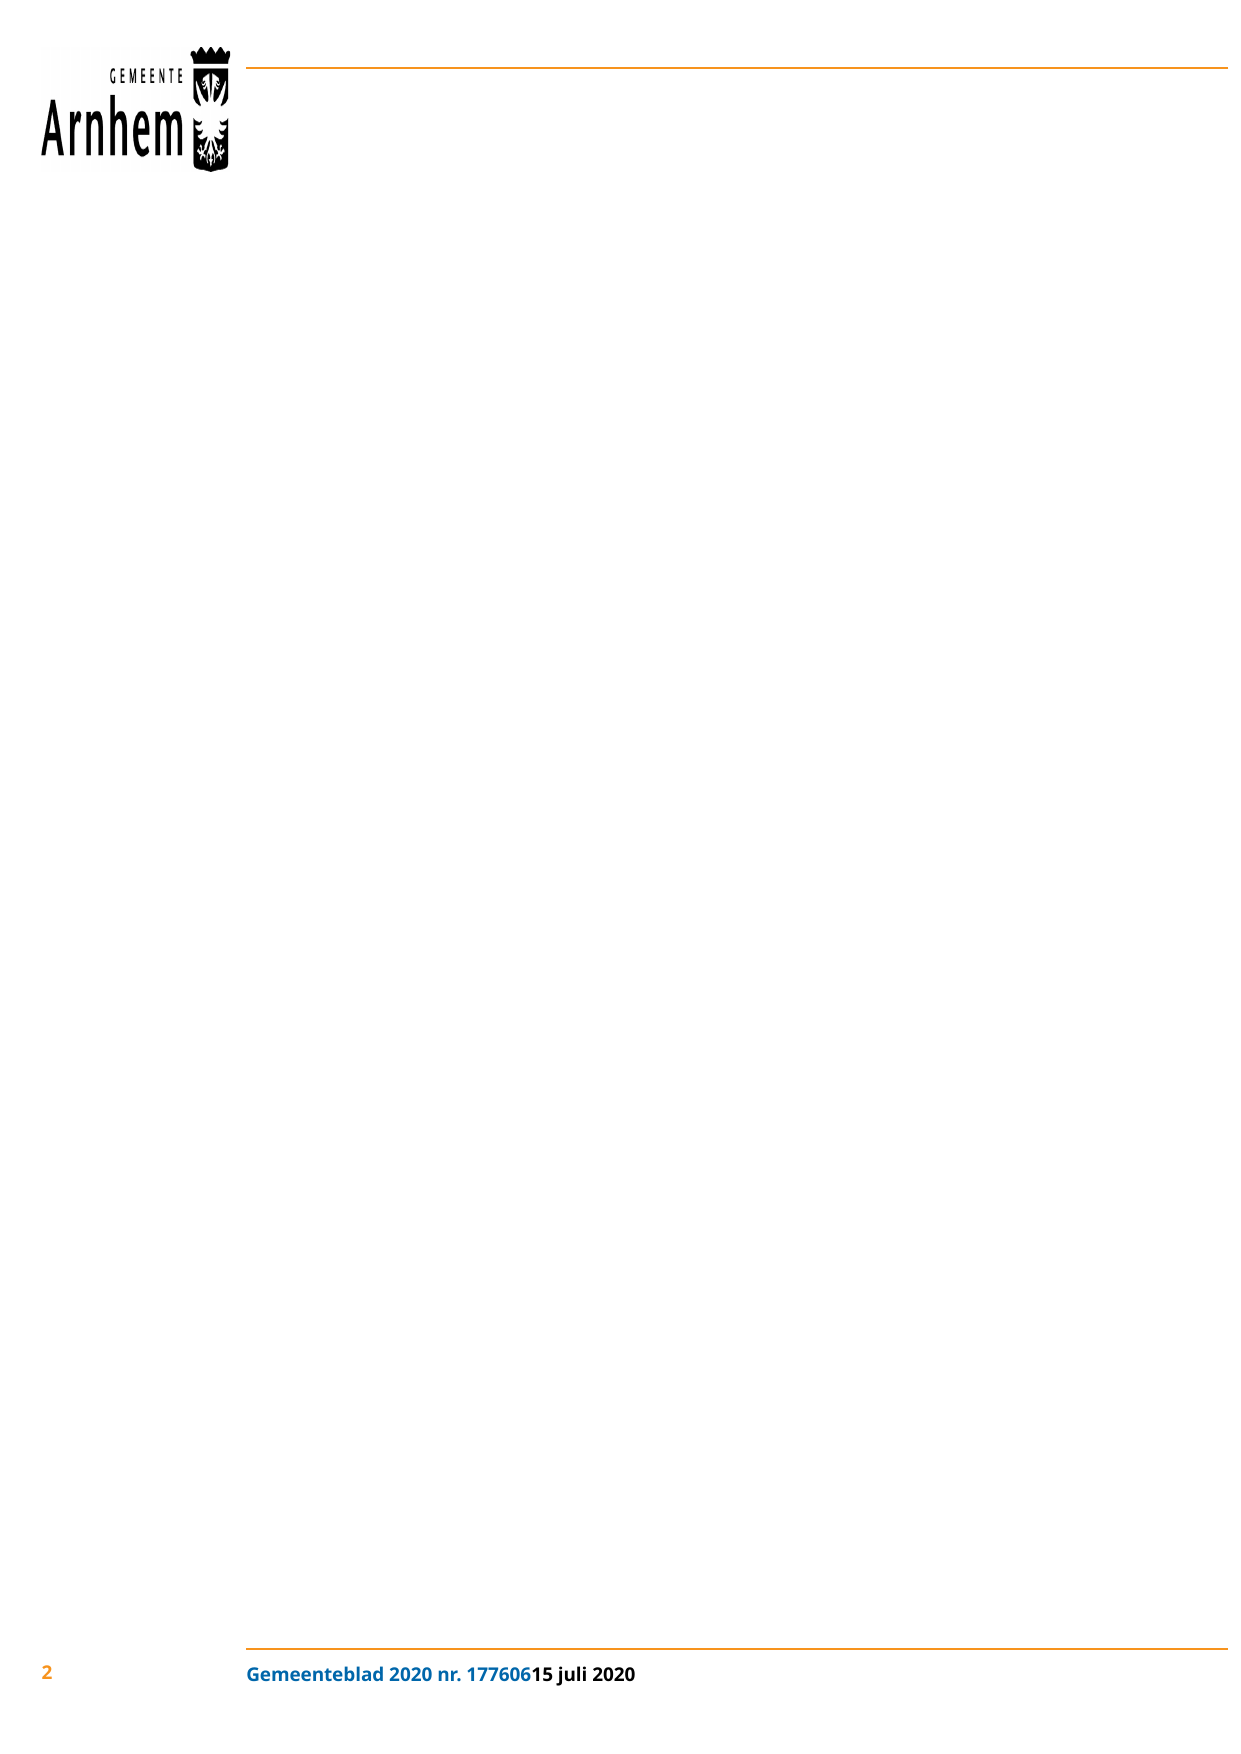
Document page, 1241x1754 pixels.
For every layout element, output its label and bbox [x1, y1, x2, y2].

picture [41, 47, 231, 172]
